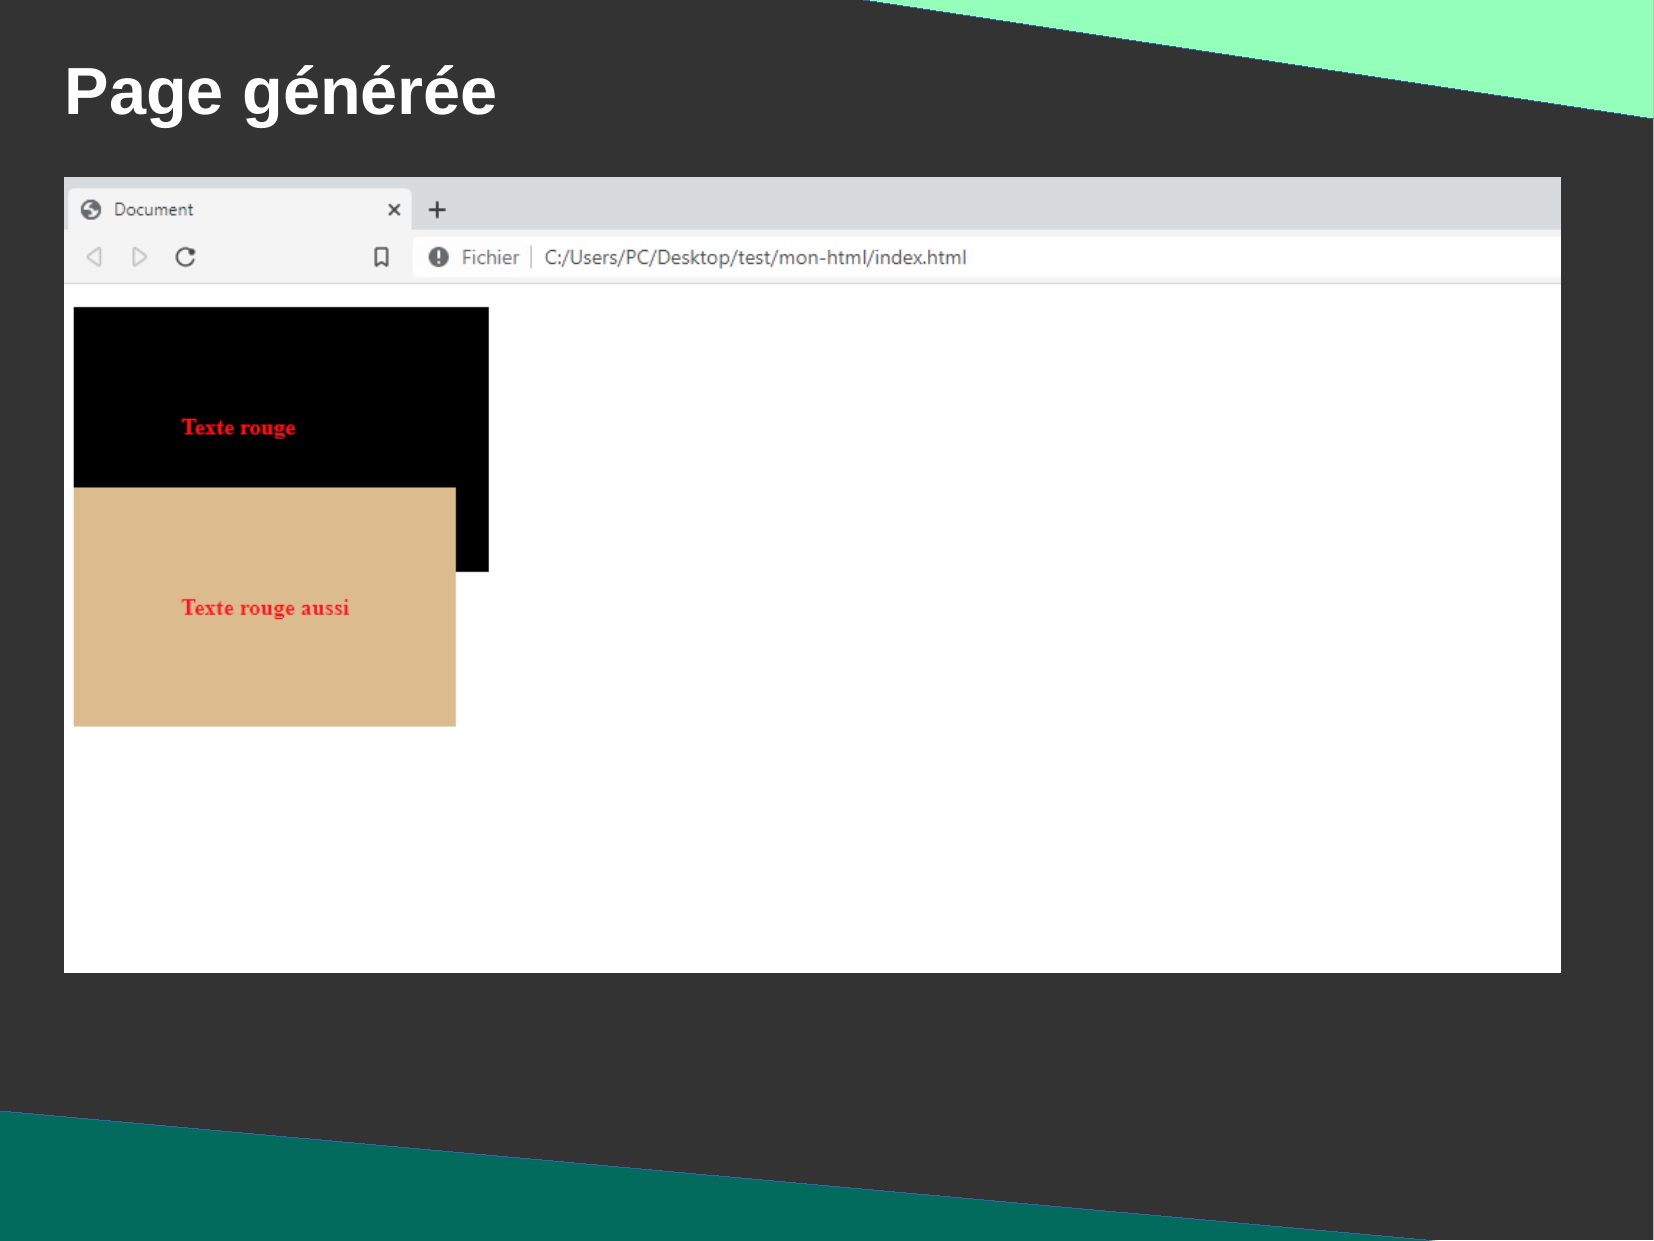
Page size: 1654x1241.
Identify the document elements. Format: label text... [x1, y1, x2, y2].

text_box [863, 0, 1654, 119]
title Page générée [64, 54, 1553, 157]
picture [64, 177, 1561, 973]
